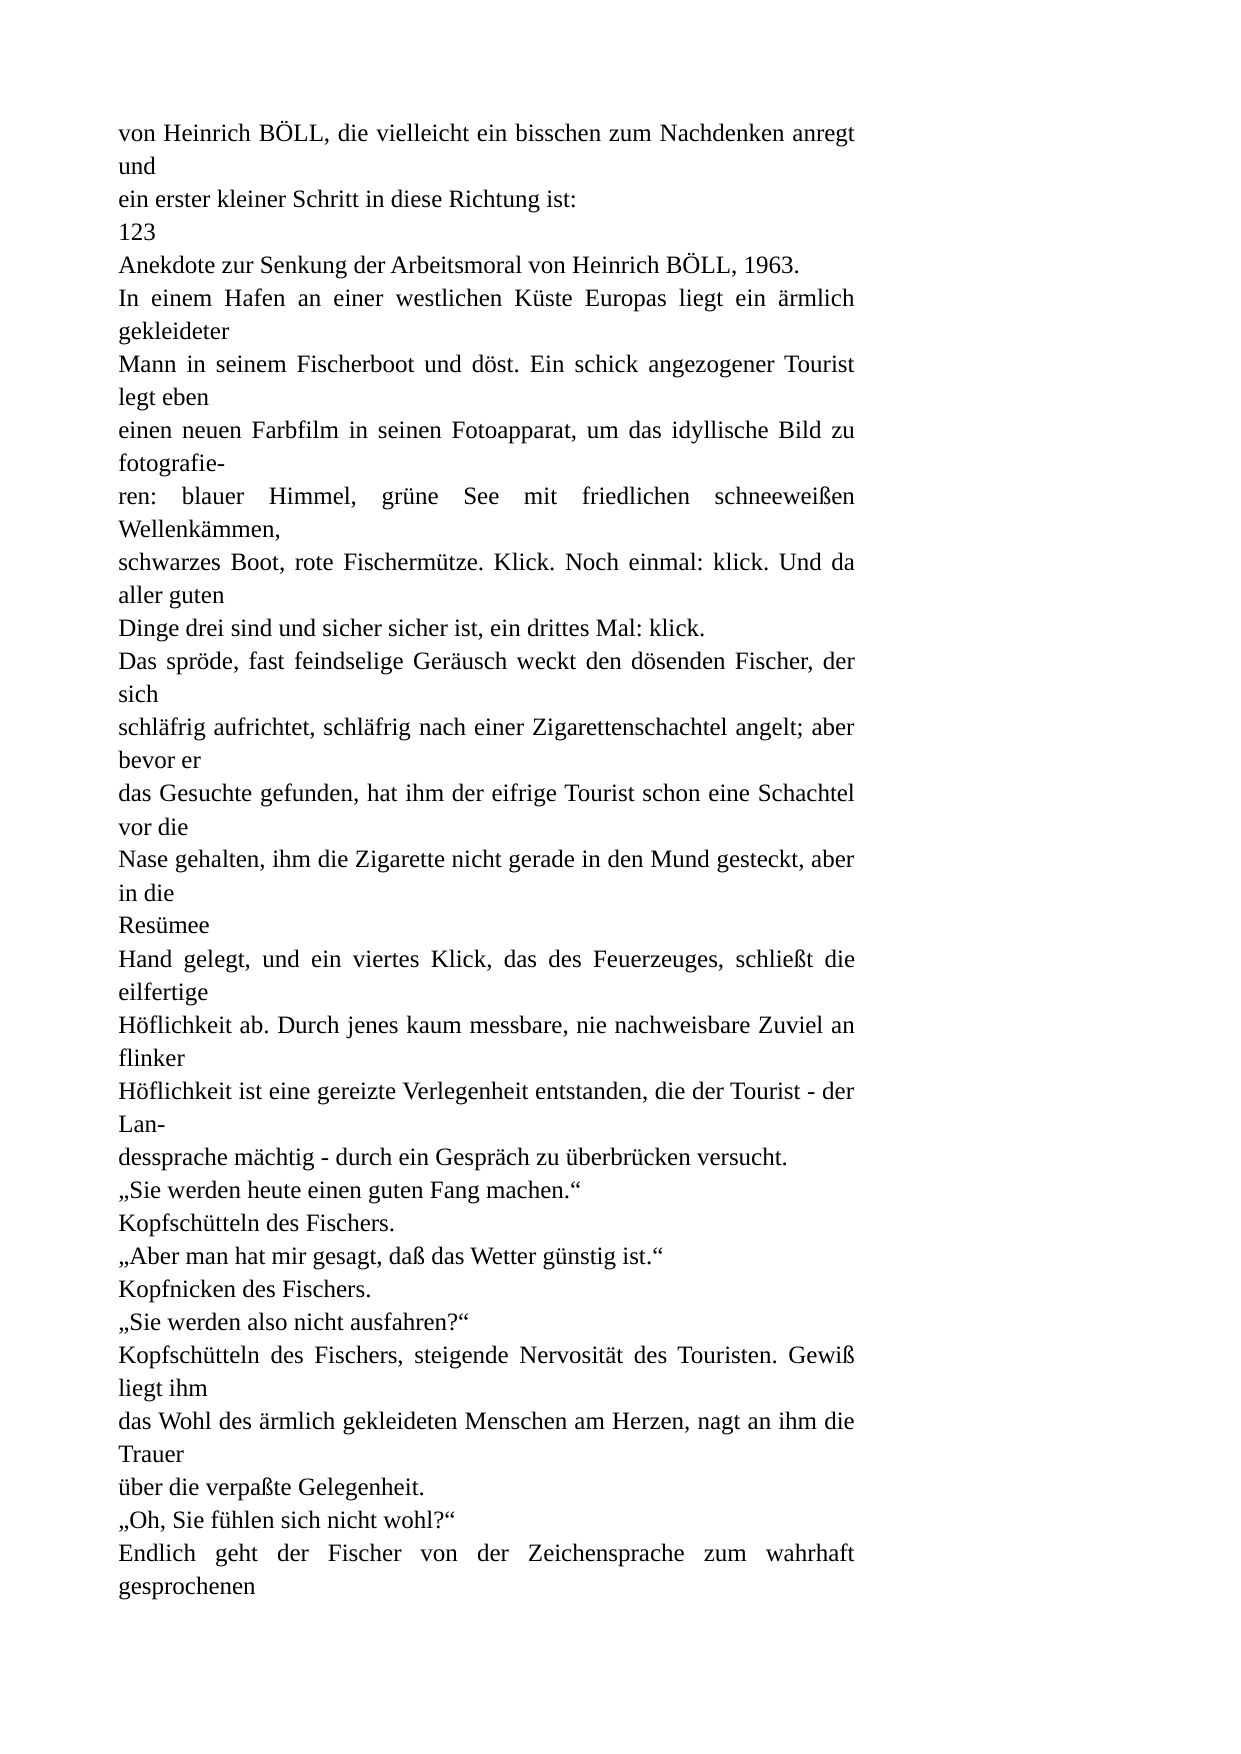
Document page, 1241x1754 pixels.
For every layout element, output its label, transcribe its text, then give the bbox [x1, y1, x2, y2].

text Mann in seinem Fischerboot und döst. Ein schick angezogener Tourist legt eben [118, 349, 856, 411]
text von Heinrich BÖLL, die vielleicht ein bisschen zum Nachdenken anregt und [118, 118, 856, 180]
text einen neuen Farbfilm in seinen Fotoapparat, um das idyllische Bild zu fotografie- [118, 415, 856, 477]
text das Wohl des ärmlich gekleideten Menschen am Herzen, nagt an ihm die Trauer [118, 1406, 856, 1468]
text Anekdote zur Senkung der Arbeitsmoral von Heinrich BÖLL, 1963. [118, 250, 856, 279]
text Hand gelegt, und ein viertes Klick, das des Feuerzeuges, schließt die eilfertige [118, 944, 856, 1005]
text „Sie werden also nicht ausfahren?“ [118, 1307, 856, 1336]
text „Aber man hat mir gesagt, daß das Wetter günstig ist.“ [118, 1241, 856, 1269]
text schwarzes Boot, rote Fischermütze. Klick. Noch einmal: klick. Und da aller guten [118, 547, 856, 609]
text ein erster kleiner Schritt in diese Richtung ist: [118, 184, 856, 213]
text über die verpaßte Gelegenheit. [118, 1472, 856, 1501]
text „Oh, Sie fühlen sich nicht wohl?“ [118, 1505, 856, 1534]
text In einem Hafen an einer westlichen Küste Europas liegt ein ärmlich gekleideter [118, 283, 856, 345]
text „Sie werden heute einen guten Fang machen.“ [118, 1175, 856, 1203]
text Kopfschütteln des Fischers, steigende Nervosität des Touristen. Gewiß liegt ihm [118, 1340, 856, 1402]
text 123 [118, 217, 856, 246]
text schläfrig aufrichtet, schläfrig nach einer Zigarettenschachtel angelt; aber bevor er [118, 712, 856, 774]
text dessprache mächtig - durch ein Gespräch zu überbrücken versucht. [118, 1142, 856, 1171]
text Höflichkeit ist eine gereizte Verlegenheit entstanden, die der Tourist - der Lan- [118, 1076, 856, 1137]
text Nase gehalten, ihm die Zigarette nicht gerade in den Mund gesteckt, aber in die [118, 844, 856, 906]
text Dinge drei sind und sicher sicher ist, ein drittes Mal: klick. [118, 613, 856, 642]
text Das spröde, fast feindselige Geräusch weckt den dösenden Fischer, der sich [118, 646, 856, 708]
text Resümee [118, 911, 856, 939]
text Kopfschütteln des Fischers. [118, 1208, 856, 1237]
text das Gesuchte gefunden, hat ihm der eifrige Tourist schon eine Schachtel vor die [118, 778, 856, 840]
text ren: blauer Himmel, grüne See mit friedlichen schneeweißen Wellenkämmen, [118, 481, 856, 543]
text Kopfnicken des Fischers. [118, 1274, 856, 1303]
text Höflichkeit ab. Durch jenes kaum messbare, nie nachweisbare Zuviel an flinker [118, 1010, 856, 1071]
text Endlich geht der Fischer von der Zeichensprache zum wahrhaft gesprochenen [118, 1538, 856, 1600]
